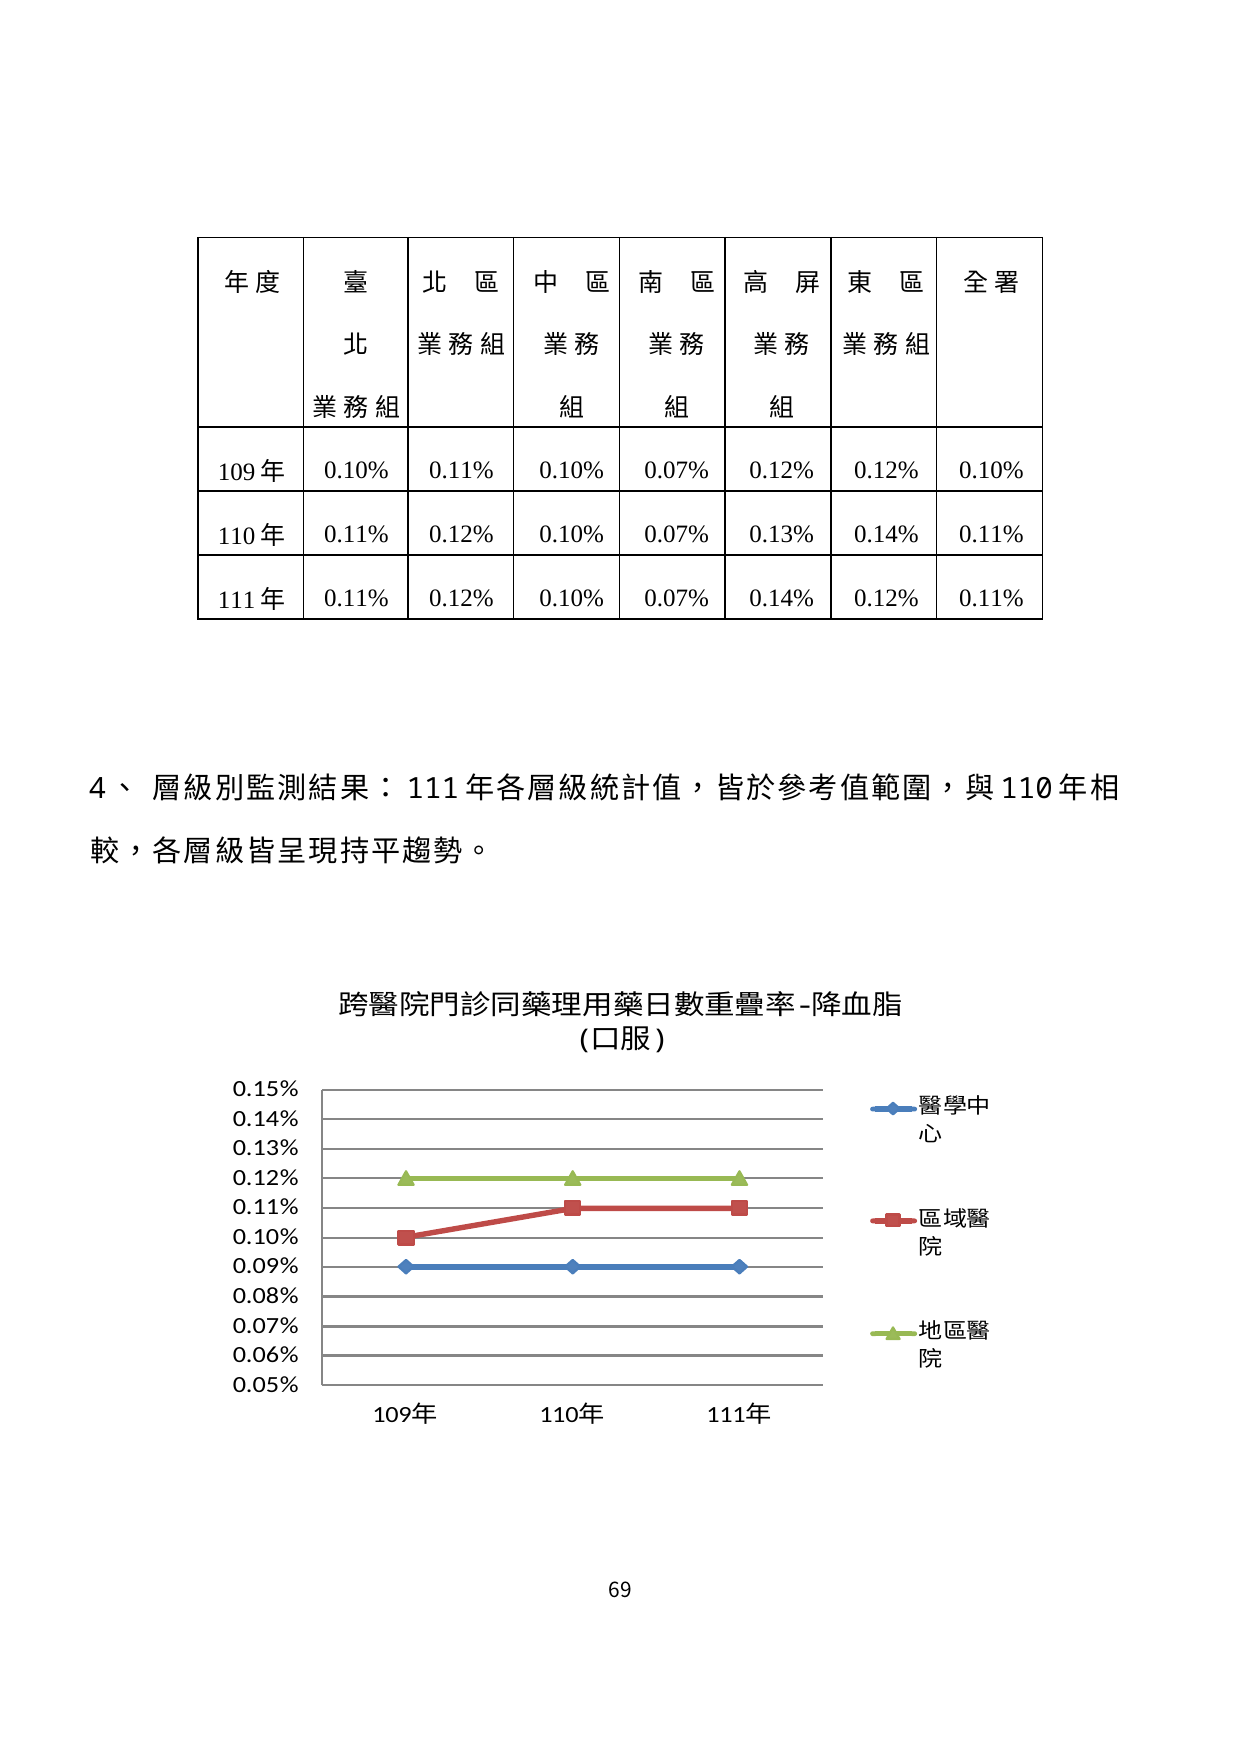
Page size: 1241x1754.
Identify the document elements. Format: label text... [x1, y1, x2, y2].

table_header 全署 [937, 238, 1042, 426]
table_cell 0.11% [937, 492, 1042, 554]
table_cell 0.10% [304, 428, 407, 490]
table_cell 0.10% [514, 492, 619, 554]
table_cell 0.11% [304, 556, 407, 618]
table_cell 0.07% [620, 428, 724, 490]
table_cell 0.12% [409, 492, 513, 554]
table_header 年度 [199, 238, 303, 426]
table_cell 0.11% [937, 556, 1042, 618]
table_cell 0.11% [304, 492, 407, 554]
table_cell 111年 [199, 556, 303, 618]
table_header 東 區 業務組 [832, 238, 936, 426]
list 層級別監測結果：111年各層級統計值，皆於參考值範圍，與110年相較，各層級皆呈現持平趨勢。 [89, 745, 1145, 870]
table_cell 0.10% [937, 428, 1042, 490]
table_cell 0.07% [620, 492, 724, 554]
table_cell 0.14% [832, 492, 936, 554]
table_header 臺 北 業務組 [304, 238, 407, 426]
table_header 中 區 業務組 [514, 238, 619, 426]
table_cell 0.07% [620, 556, 724, 618]
table_cell 0.12% [409, 556, 513, 618]
table_header 高 屏 業務組 [726, 238, 830, 426]
table_cell 0.13% [726, 492, 830, 554]
table_cell 0.12% [832, 428, 936, 490]
table_cell 0.10% [514, 428, 619, 490]
table_cell 110年 [199, 492, 303, 554]
table_cell 109年 [199, 428, 303, 490]
table_cell 0.12% [832, 556, 936, 618]
table_header 南 區 業務組 [620, 238, 724, 426]
table_cell 0.10% [514, 556, 619, 618]
table_cell 0.14% [726, 556, 830, 618]
table_cell 0.12% [726, 428, 830, 490]
table_header 北 區 業務組 [409, 238, 513, 426]
table_cell 0.11% [409, 428, 513, 490]
